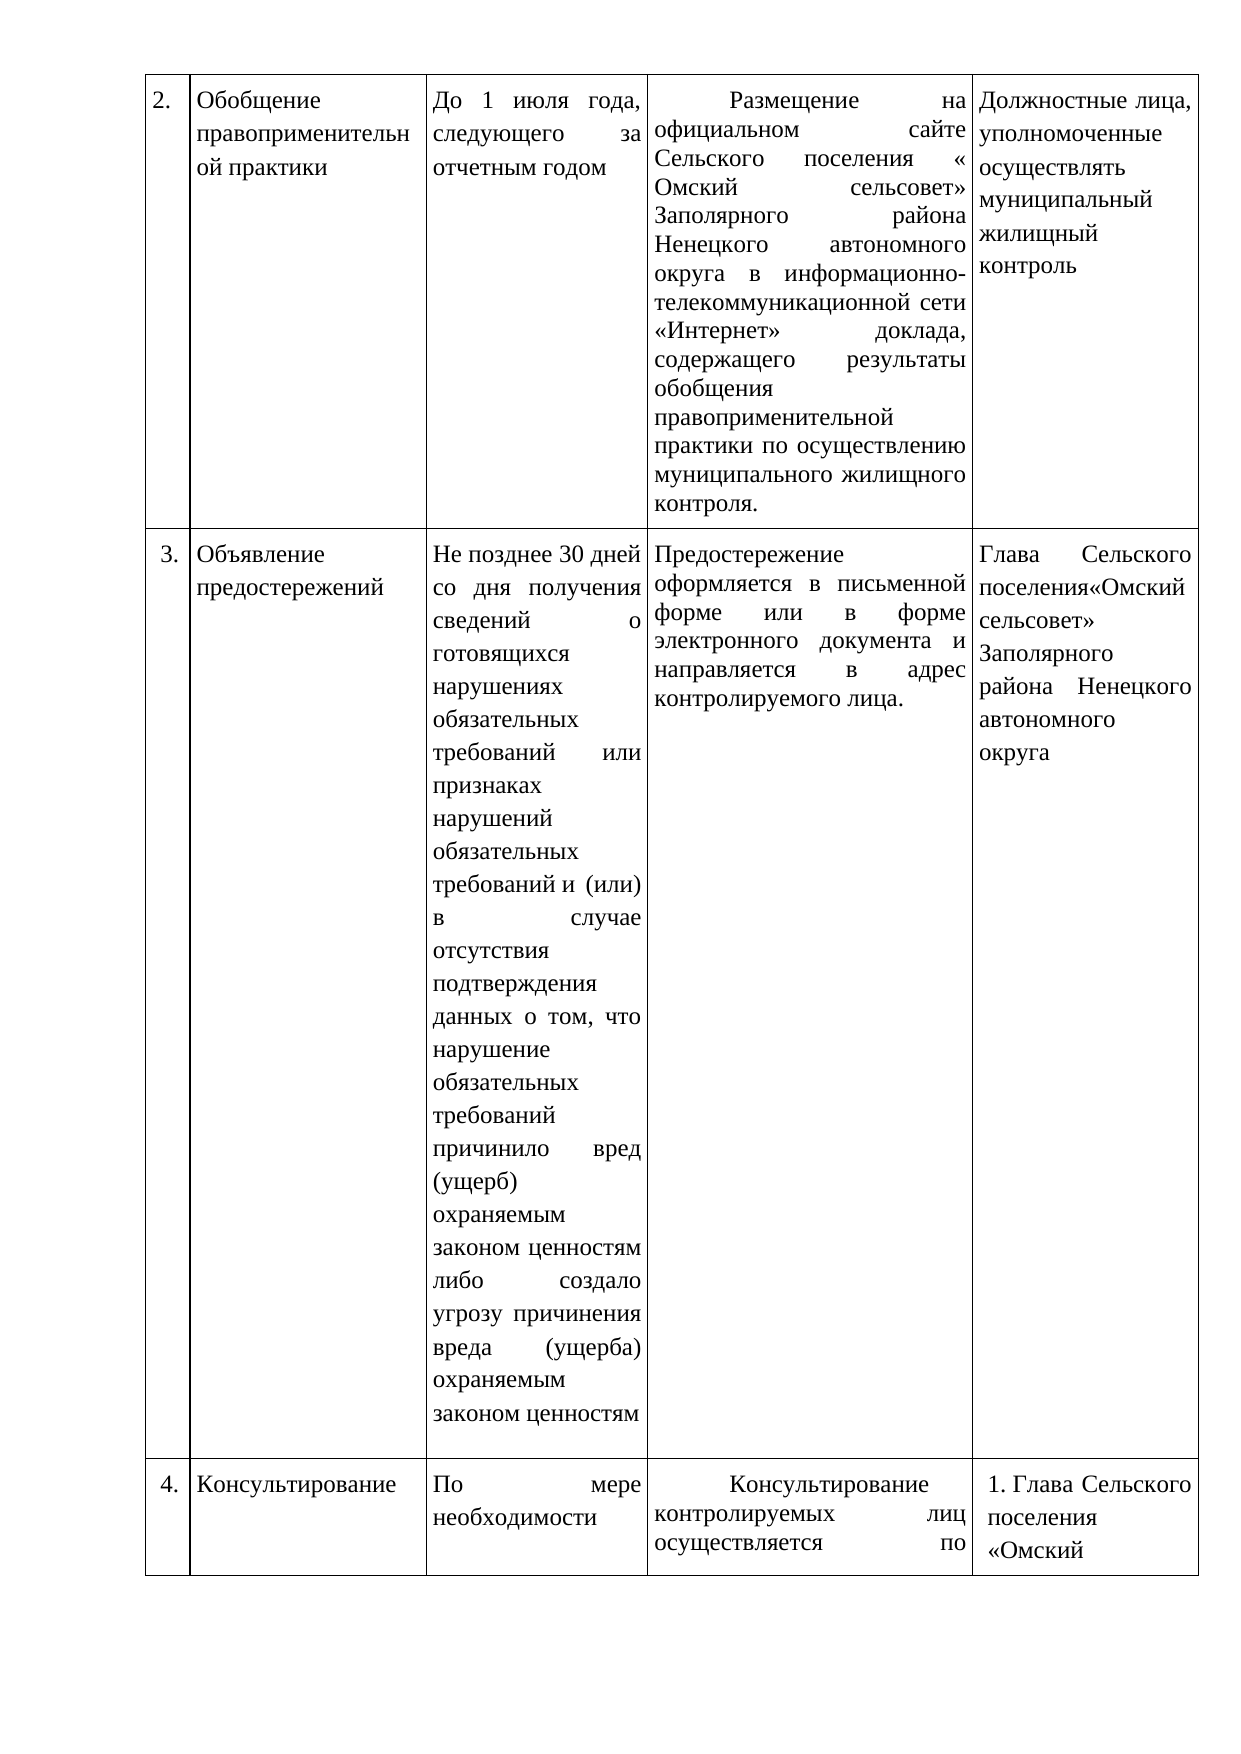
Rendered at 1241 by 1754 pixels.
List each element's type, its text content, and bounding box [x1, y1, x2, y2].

table_cell Глава Сельского поселения«Омский сельсовет» Заполярного района Ненецкого автономного округа [973, 529, 1198, 1458]
table_cell 1. Глава Сельского поселения «Омский [973, 1459, 1198, 1575]
table_cell Не позднее 30 дней со дня получения сведений о готовящихся нарушениях обязательных требований или признаках нарушений обязательных требований и (или) в случае отсутствия подтверждения данных о том, что нарушение обязательных требований причинило вред (ущерб) охраняемым законом ценностям либо создало угрозу причинения вреда (ущерба) охраняемым законом ценностям [427, 529, 647, 1458]
table_cell 4. [146, 1459, 189, 1575]
table_cell Размещение на официальном сайте Сельского поселения « Омский сельсовет» Заполярного района Ненецкого автономного округа в информационно-телекоммуникационной сети «Интернет» доклада, содержащего результаты обобщения правоприменительной практики по осуществлению муниципального жилищного контроля. [648, 75, 972, 527]
table_cell 3. [146, 529, 189, 1458]
table_cell Консультирование контролируемых лиц осуществляется по [648, 1459, 972, 1575]
table_cell Объявление предостережений [191, 529, 426, 1458]
table_cell Предостережение оформляется в письменной форме или в форме электронного документа и направляется в адрес контролируемого лица. [648, 529, 972, 1458]
table_cell 2. [146, 75, 189, 527]
table_cell До 1 июля года, следующего за отчетным годом [427, 75, 647, 527]
table_cell Консультирование [191, 1459, 426, 1575]
table_cell По мере необходимости [427, 1459, 647, 1575]
table_cell Должностные лица, уполномоченные осуществлять муниципальный жилищный контроль [973, 75, 1198, 527]
table_cell Обобщение правоприменительной практики [191, 75, 426, 527]
